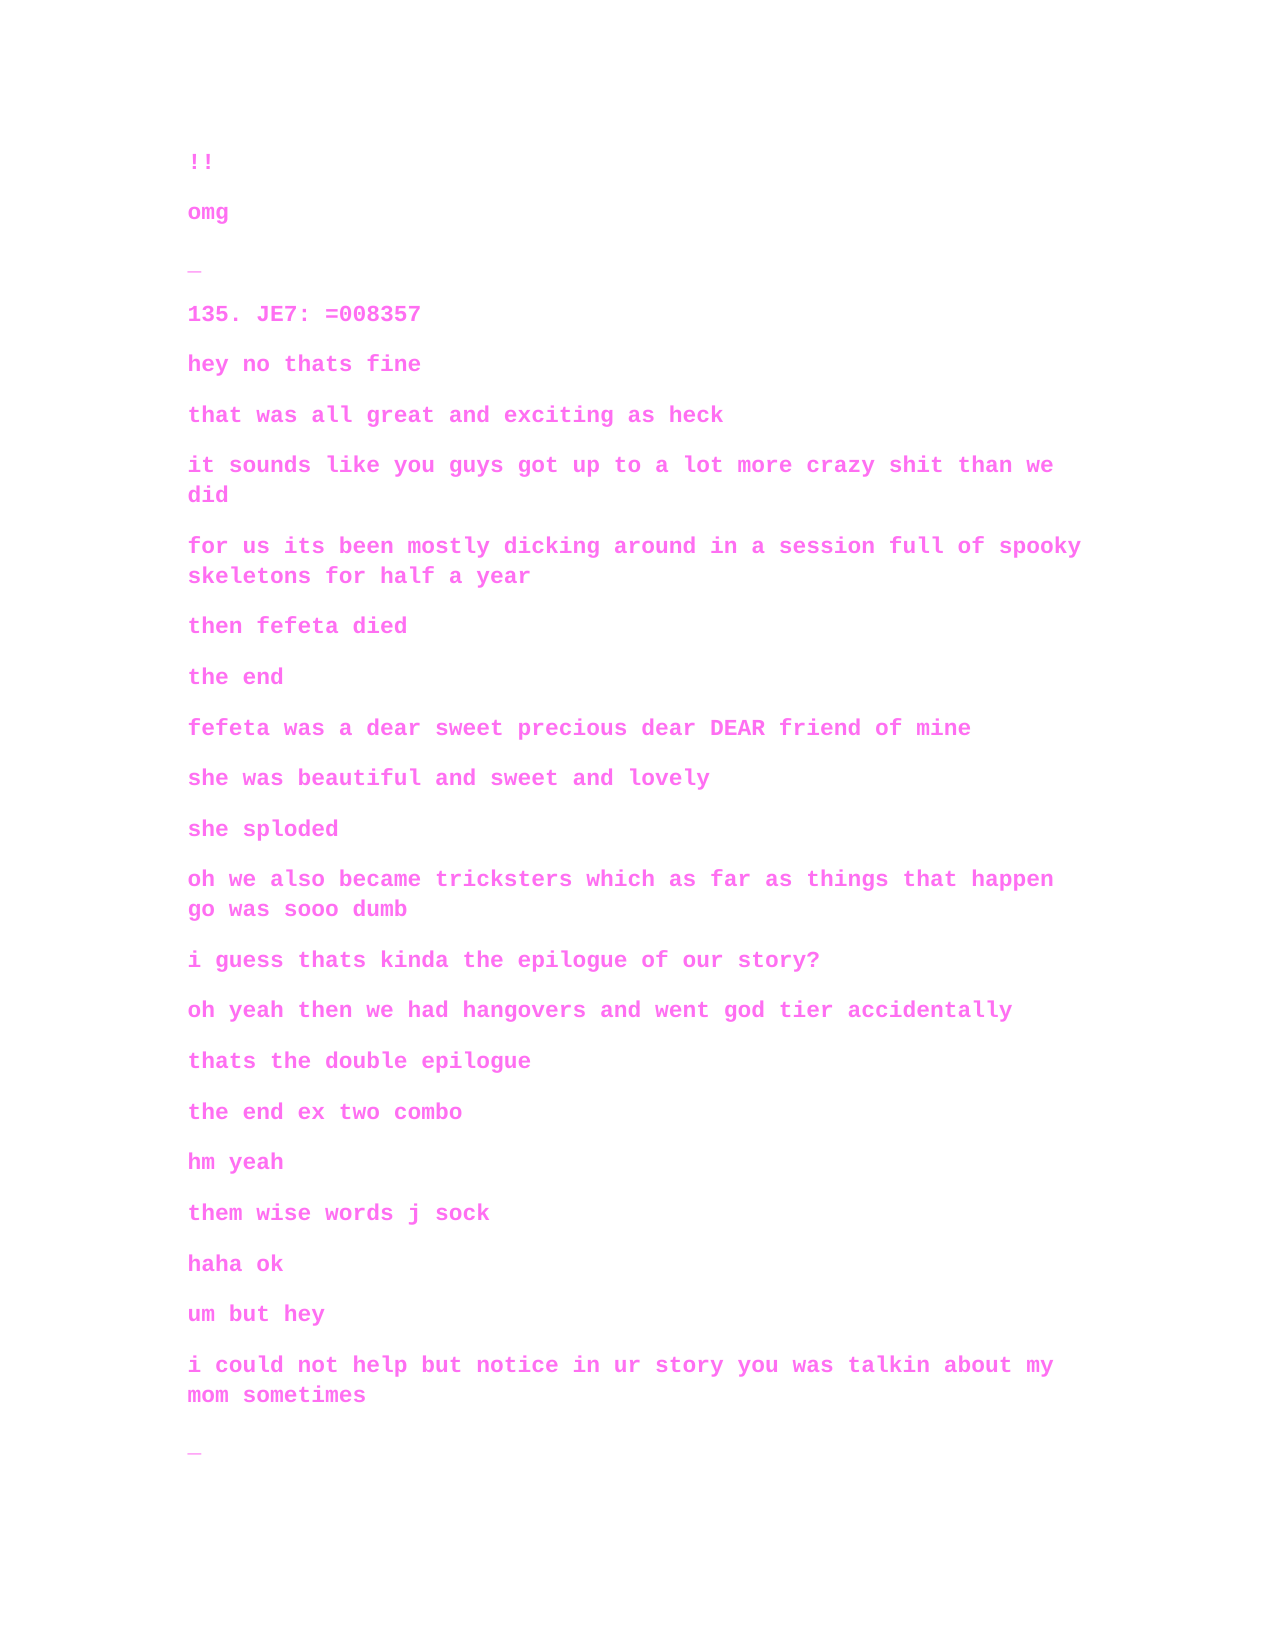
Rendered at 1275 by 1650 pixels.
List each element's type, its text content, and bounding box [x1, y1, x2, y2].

text _ [187, 1433, 1087, 1459]
text the end [187, 665, 1087, 691]
text them wise words j sock [187, 1201, 1087, 1227]
text oh we also became tricksters which as far as things that happen go was sooo dumb [187, 868, 1087, 923]
text the end ex two combo [187, 1100, 1087, 1126]
text i could not help but notice in ur story you was talkin about my mom sometimes [187, 1353, 1087, 1409]
text then fefeta died [187, 614, 1087, 641]
text i guess thats kinda the epilogue of our story? [187, 948, 1087, 974]
text haha ok [187, 1252, 1087, 1278]
text hm yeah [187, 1151, 1087, 1177]
text it sounds like you guys got up to a lot more crazy shit than we did [187, 454, 1087, 509]
text oh yeah then we had hangovers and went god tier accidentally [187, 999, 1087, 1025]
text hey no thats fine [187, 352, 1087, 378]
text _ [187, 251, 1087, 277]
text omg [187, 201, 1087, 227]
text she was beautiful and sweet and lovely [187, 766, 1087, 792]
text 135. JE7: =008357 [187, 302, 1087, 328]
text that was all great and exciting as heck [187, 403, 1087, 429]
text fefeta was a dear sweet precious dear DEAR friend of mine [187, 716, 1087, 742]
text she sploded [187, 817, 1087, 843]
text thats the double epilogue [187, 1049, 1087, 1075]
text !! [187, 150, 1087, 176]
text for us its been mostly dicking around in a session full of spooky skeletons for half a year [187, 534, 1087, 590]
text um but hey [187, 1302, 1087, 1328]
